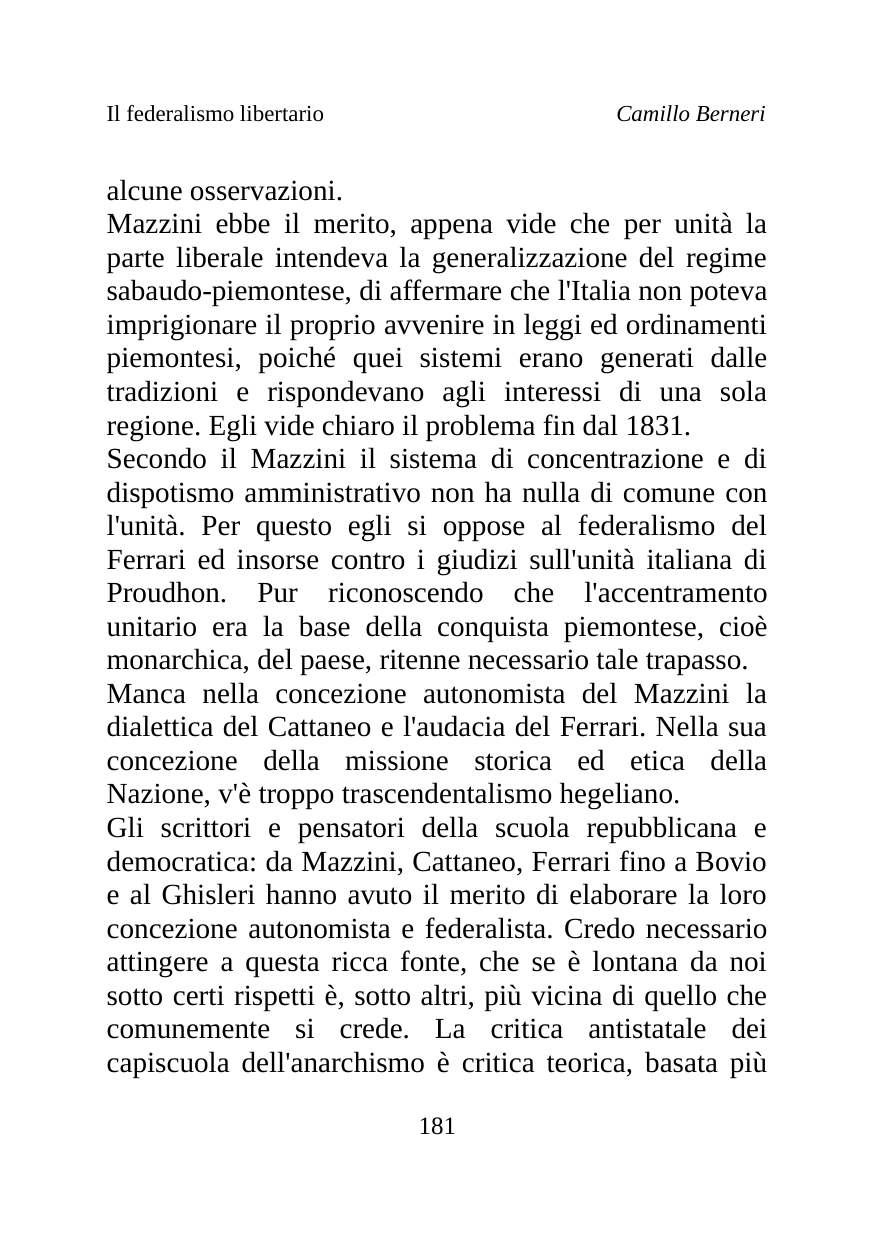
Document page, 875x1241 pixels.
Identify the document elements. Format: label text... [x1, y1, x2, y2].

text Gli scrittori e pensatori della scuola repubblicana e democratica: da Mazzini, Cattaneo, Ferrari fino a Bovio e al Ghisleri hanno avuto il merito di elaborare la loro concezione autonomista e federalista. Credo necessario attingere a questa ricca fonte, che se è lontana da noi sotto certi rispetti è, sotto altri, più vicina di quello che comunemente si crede. La critica antistatale dei capiscuola dell'anarchismo è critica teorica, basata più [106, 810, 768, 1078]
text Secondo il Mazzini il sistema di concentrazione e di dispotismo amministrativo non ha nulla di comune con l'unità. Per questo egli si oppose al federalismo del Ferrari ed insorse contro i giudizi sull'unità italiana di Proudhon. Pur riconoscendo che l'accentramento unitario era la base della conquista piemontese, cioè monarchica, del paese, ritenne necessario tale trapasso. [106, 441, 768, 676]
text Manca nella concezione autonomista del Mazzini la dialettica del Cattaneo e l'audacia del Ferrari. Nella sua concezione della missione storica ed etica della Nazione, v'è troppo trascendentalismo hegeliano. [106, 676, 768, 810]
text Mazzini ebbe il merito, appena vide che per unità la parte liberale intendeva la generalizzazione del regime sabaudo-piemontese, di affermare che l'Italia non poteva imprigionare il proprio avvenire in leggi ed ordinamenti piemontesi, poiché quei sistemi erano generati dalle tradizioni e rispondevano agli interessi di una sola regione. Egli vide chiaro il problema fin dal 1831. [106, 206, 768, 441]
text alcune osservazioni. [106, 173, 768, 206]
